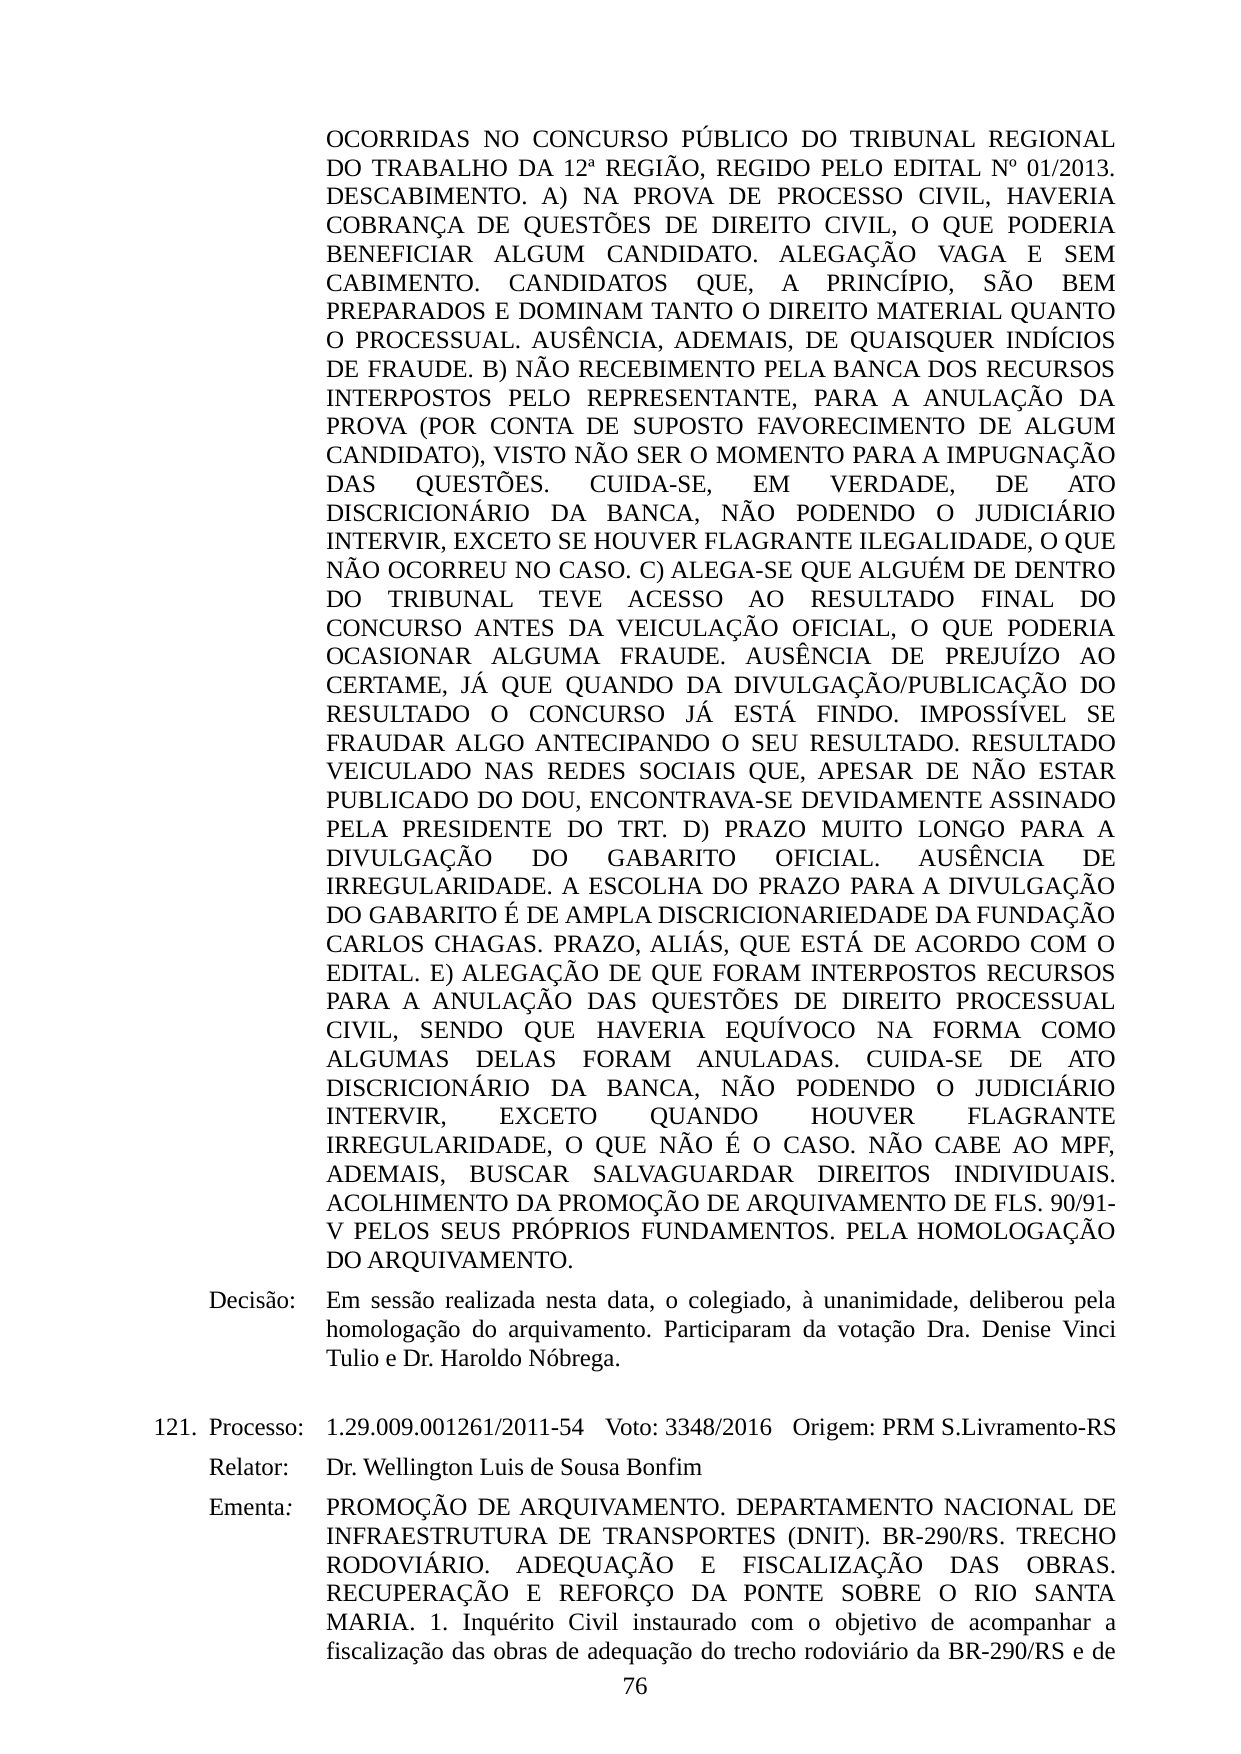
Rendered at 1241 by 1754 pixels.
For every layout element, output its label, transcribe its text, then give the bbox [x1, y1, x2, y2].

table_header 1.29.009.001261/2011-54 [320, 1406, 599, 1446]
table_header Processo: [203, 1406, 320, 1446]
table_cell Dr. Wellington Luis de Sousa Bonfim [320, 1446, 1123, 1486]
table_header 121. [148, 1406, 203, 1446]
table_cell [148, 1446, 203, 1486]
table_cell Em sessão realizada nesta data, o colegiado, à unanimidade, deliberou pela homologação do arquivamento. Participaram da votação Dra. Denise Vinci Tulio e Dr. Haroldo Nóbrega. [320, 1280, 1122, 1377]
table_header Voto: 3348/2016 [599, 1406, 787, 1446]
table_cell [203, 118, 320, 1279]
table_cell Relator: [203, 1446, 320, 1486]
table_cell PROMOÇÃO DE ARQUIVAMENTO. DEPARTAMENTO NACIONAL DE INFRAESTRUTURA DE TRANSPORTES (DNIT). BR-290/RS. TRECHO RODOVIÁRIO. ADEQUAÇÃO E FISCALIZAÇÃO DAS OBRAS. RECUPERAÇÃO E REFORÇO DA PONTE SOBRE O RIO SANTA MARIA. 1. Inquérito Civil instaurado com o objetivo de acompanhar a fiscalização das obras de adequação do trecho rodoviário da BR-290/RS e de [320, 1486, 1123, 1670]
table_cell Ementa: [203, 1486, 320, 1670]
table_cell Decisão: [203, 1280, 320, 1377]
table_cell [148, 118, 203, 1279]
table_cell [148, 1486, 203, 1670]
table_cell [148, 1280, 203, 1377]
table_cell OCORRIDAS NO CONCURSO PÚBLICO DO TRIBUNAL REGIONAL DO TRABALHO DA 12ª REGIÃO, REGIDO PELO EDITAL Nº 01/2013. DESCABIMENTO. A) NA PROVA DE PROCESSO CIVIL, HAVERIA COBRANÇA DE QUESTÕES DE DIREITO CIVIL, O QUE PODERIA BENEFICIAR ALGUM CANDIDATO. ALEGAÇÃO VAGA E SEM CABIMENTO. CANDIDATOS QUE, A PRINCÍPIO, SÃO BEM PREPARADOS E DOMINAM TANTO O DIREITO MATERIAL QUANTO O PROCESSUAL. AUSÊNCIA, ADEMAIS, DE QUAISQUER INDÍCIOS DE FRAUDE. B) NÃO RECEBIMENTO PELA BANCA DOS RECURSOS INTERPOSTOS PELO REPRESENTANTE, PARA A ANULAÇÃO DA PROVA (POR CONTA DE SUPOSTO FAVORECIMENTO DE ALGUM CANDIDATO), VISTO NÃO SER O MOMENTO PARA A IMPUGNAÇÃO DAS QUESTÕES. CUIDA-SE, EM VERDADE, DE ATO DISCRICIONÁRIO DA BANCA, NÃO PODENDO O JUDICIÁRIO INTERVIR, EXCETO SE HOUVER FLAGRANTE ILEGALIDADE, O QUE NÃO OCORREU NO CASO. C) ALEGA-SE QUE ALGUÉM DE DENTRO DO TRIBUNAL TEVE ACESSO AO RESULTADO FINAL DO CONCURSO ANTES DA VEICULAÇÃO OFICIAL, O QUE PODERIA OCASIONAR ALGUMA FRAUDE. AUSÊNCIA DE PREJUÍZO AO CERTAME, JÁ QUE QUANDO DA DIVULGAÇÃO/PUBLICAÇÃO DO RESULTADO O CONCURSO JÁ ESTÁ FINDO. IMPOSSÍVEL SE FRAUDAR ALGO ANTECIPANDO O SEU RESULTADO. RESULTADO VEICULADO NAS REDES SOCIAIS QUE, APESAR DE NÃO ESTAR PUBLICADO DO DOU, ENCONTRAVA-SE DEVIDAMENTE ASSINADO PELA PRESIDENTE DO TRT. D) PRAZO MUITO LONGO PARA A DIVULGAÇÃO DO GABARITO OFICIAL. AUSÊNCIA DE IRREGULARIDADE. A ESCOLHA DO PRAZO PARA A DIVULGAÇÃO DO GABARITO É DE AMPLA DISCRICIONARIEDADE DA FUNDAÇÃO CARLOS CHAGAS. PRAZO, ALIÁS, QUE ESTÁ DE ACORDO COM O EDITAL. E) ALEGAÇÃO DE QUE FORAM INTERPOSTOS RECURSOS PARA A ANULAÇÃO DAS QUESTÕES DE DIREITO PROCESSUAL CIVIL, SENDO QUE HAVERIA EQUÍVOCO NA FORMA COMO ALGUMAS DELAS FORAM ANULADAS. CUIDA-SE DE ATO DISCRICIONÁRIO DA BANCA, NÃO PODENDO O JUDICIÁRIO INTERVIR, EXCETO QUANDO HOUVER FLAGRANTE IRREGULARIDADE, O QUE NÃO É O CASO. NÃO CABE AO MPF, ADEMAIS, BUSCAR SALVAGUARDAR DIREITOS INDIVIDUAIS. ACOLHIMENTO DA PROMOÇÃO DE ARQUIVAMENTO DE FLS. 90/91-V PELOS SEUS PRÓPRIOS FUNDAMENTOS. PELA HOMOLOGAÇÃO DO ARQUIVAMENTO. [320, 118, 1122, 1279]
table_header Origem: PRM S.Livramento-RS [787, 1406, 1123, 1446]
